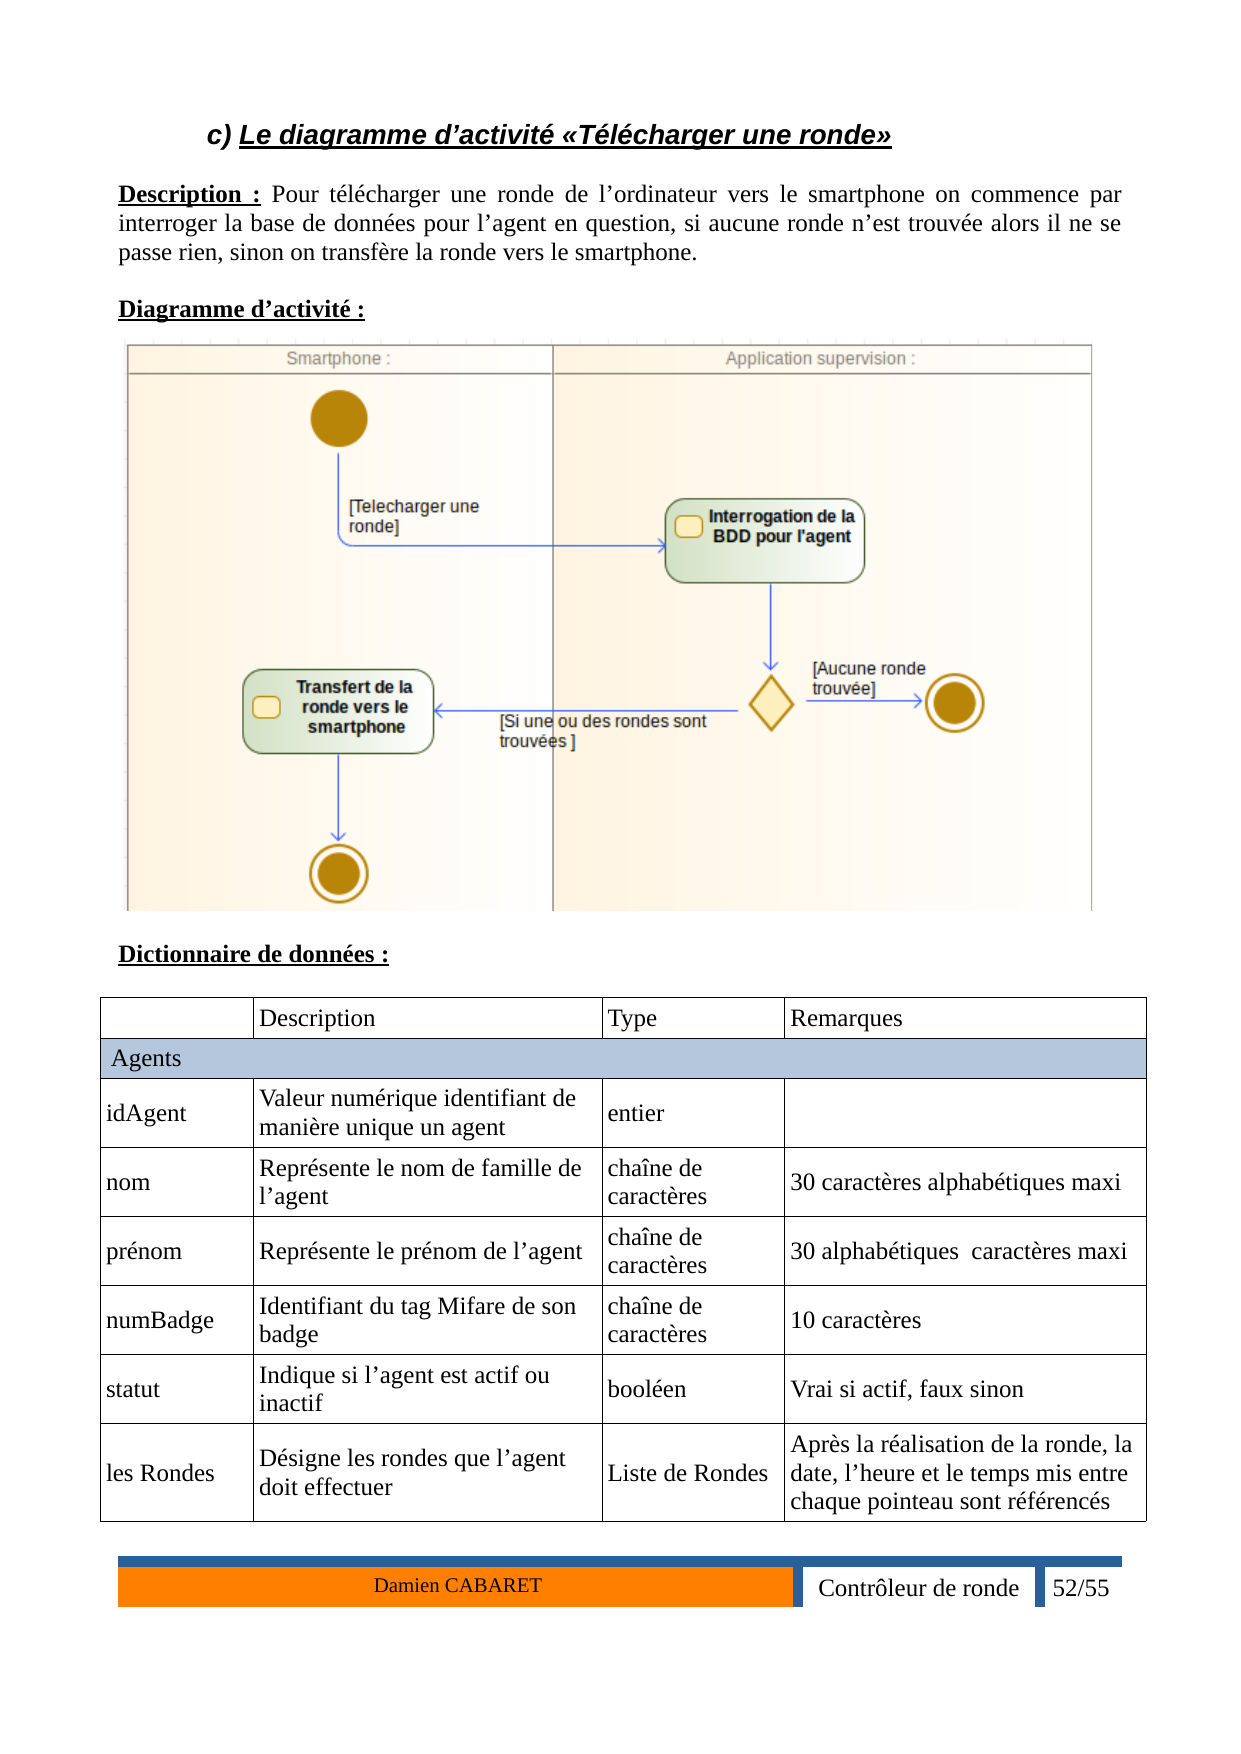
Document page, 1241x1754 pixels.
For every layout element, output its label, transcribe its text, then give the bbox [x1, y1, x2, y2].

table_cell nom [101, 1148, 253, 1216]
table_cell Représente le prénom de l’agent [254, 1217, 602, 1285]
table_cell 30 alphabétiques caractères maxi [785, 1217, 1146, 1285]
table_cell Liste de Rondes [603, 1424, 784, 1521]
subtitle Le diagramme d’activité «Télécharger une ronde» [118, 118, 1122, 150]
table_cell numBadge [101, 1286, 253, 1354]
table_cell Indique si l’agent est actif ou inactif [254, 1355, 602, 1423]
table_cell idAgent [101, 1079, 253, 1147]
table_cell [785, 1079, 1146, 1147]
text Diagramme d’activité : [118, 294, 1122, 323]
table_cell Représente le nom de famille de l’agent [254, 1148, 602, 1216]
table_cell entier [603, 1079, 784, 1147]
table_cell Vrai si actif, faux sinon [785, 1355, 1146, 1423]
table_header Type [603, 998, 784, 1037]
table_cell chaîne de caractères [603, 1286, 784, 1354]
picture [123, 339, 1093, 911]
table_cell chaîne de caractères [603, 1217, 784, 1285]
table_cell prénom [101, 1217, 253, 1285]
text Dictionnaire de données : [118, 939, 1122, 968]
table_header Description [254, 998, 602, 1037]
table_header Remarques [785, 998, 1146, 1037]
table_cell Agents [101, 1039, 1146, 1078]
table_cell 30 caractères alphabétiques maxi [785, 1148, 1146, 1216]
table_cell Désigne les rondes que l’agent doit effectuer [254, 1424, 602, 1521]
table_cell booléen [603, 1355, 784, 1423]
table_cell Après la réalisation de la ronde, la date, l’heure et le temps mis entre chaque pointeau sont référencés [785, 1424, 1146, 1521]
table_cell Valeur numérique identifiant de manière unique un agent [254, 1079, 602, 1147]
table_header [101, 998, 253, 1037]
table_cell 10 caractères [785, 1286, 1146, 1354]
text Description : Pour télécharger une ronde de l’ordinateur vers le smartphone on commence par interroger la base de données pour l’agent en question, si aucune ronde n’est trouvée alors il ne se passe rien, sinon on transfère la ronde vers le smartphone. [118, 179, 1122, 266]
table_cell statut [101, 1355, 253, 1423]
table_cell les Rondes [101, 1424, 253, 1521]
table_cell chaîne de caractères [603, 1148, 784, 1216]
table_cell Identifiant du tag Mifare de son badge [254, 1286, 602, 1354]
